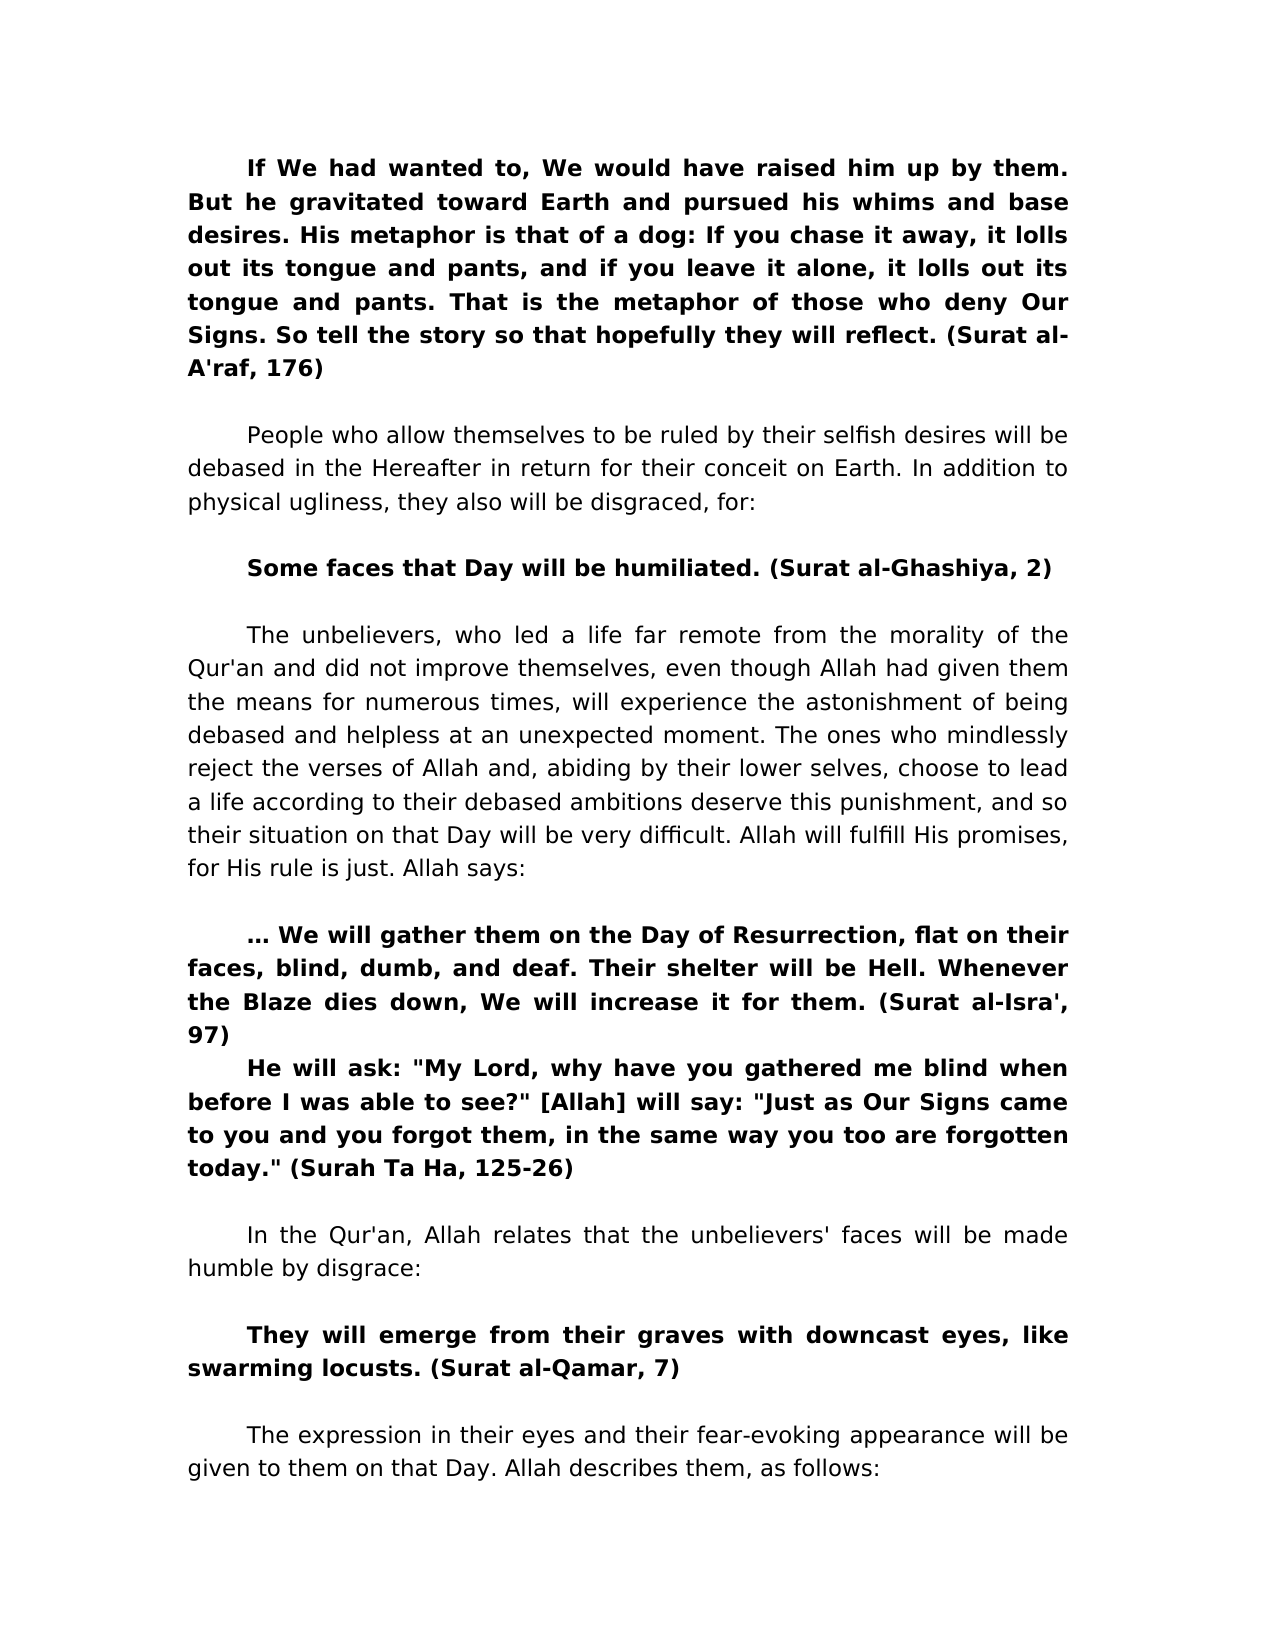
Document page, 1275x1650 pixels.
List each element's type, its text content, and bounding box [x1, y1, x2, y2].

text The unbelievers, who led a life far remote from the morality of the Qur'an and did not improve themselves, even though Allah had given them the means for numerous times, will experience the astonishment of being debased and helpless at an unexpected moment. The ones who mindlessly reject the verses of Allah and, abiding by their lower selves, choose to lead a life according to their debased ambitions deserve this punishment, and so their situation on that Day will be very difficult. Allah will fulfill His promises, for His rule is just. Allah says: [187, 617, 1070, 883]
text They will emerge from their graves with downcast eyes, like swarming locusts. (Surat al-Qamar, 7) [187, 1317, 1070, 1383]
text He will ask: "My Lord, why have you gathered me blind when before I was able to see?" [Allah] will say: "Just as Our Signs came to you and you forgot them, in the same way you too are forgotten today." (Surah Ta Ha, 125-26) [187, 1050, 1070, 1183]
text … We will gather them on the Day of Resurrection, flat on their faces, blind, dumb, and deaf. Their shelter will be Hell. Whenever the Blaze dies down, We will increase it for them. (Surat al-Isra', 97) [187, 917, 1070, 1050]
text People who allow themselves to be ruled by their selfish desires will be debased in the Hereafter in return for their conceit on Earth. In addition to physical ugliness, they also will be disgraced, for: [187, 417, 1070, 517]
text The expression in their eyes and their fear-evoking appearance will be given to them on that Day. Allah describes them, as follows: [187, 1417, 1070, 1483]
text Some faces that Day will be humiliated. (Surat al-Ghashiya, 2) [187, 550, 1070, 583]
text If We had wanted to, We would have raised him up by them. But he gravitated toward Earth and pursued his whims and base desires. His metaphor is that of a dog: If you chase it away, it lolls out its tongue and pants, and if you leave it alone, it lolls out its tongue and pants. That is the metaphor of those who deny Our Signs. So tell the story so that hopefully they will reflect. (Surat al-A'raf, 176) [187, 150, 1070, 383]
text In the Qur'an, Allah relates that the unbelievers' faces will be made humble by disgrace: [187, 1217, 1070, 1283]
